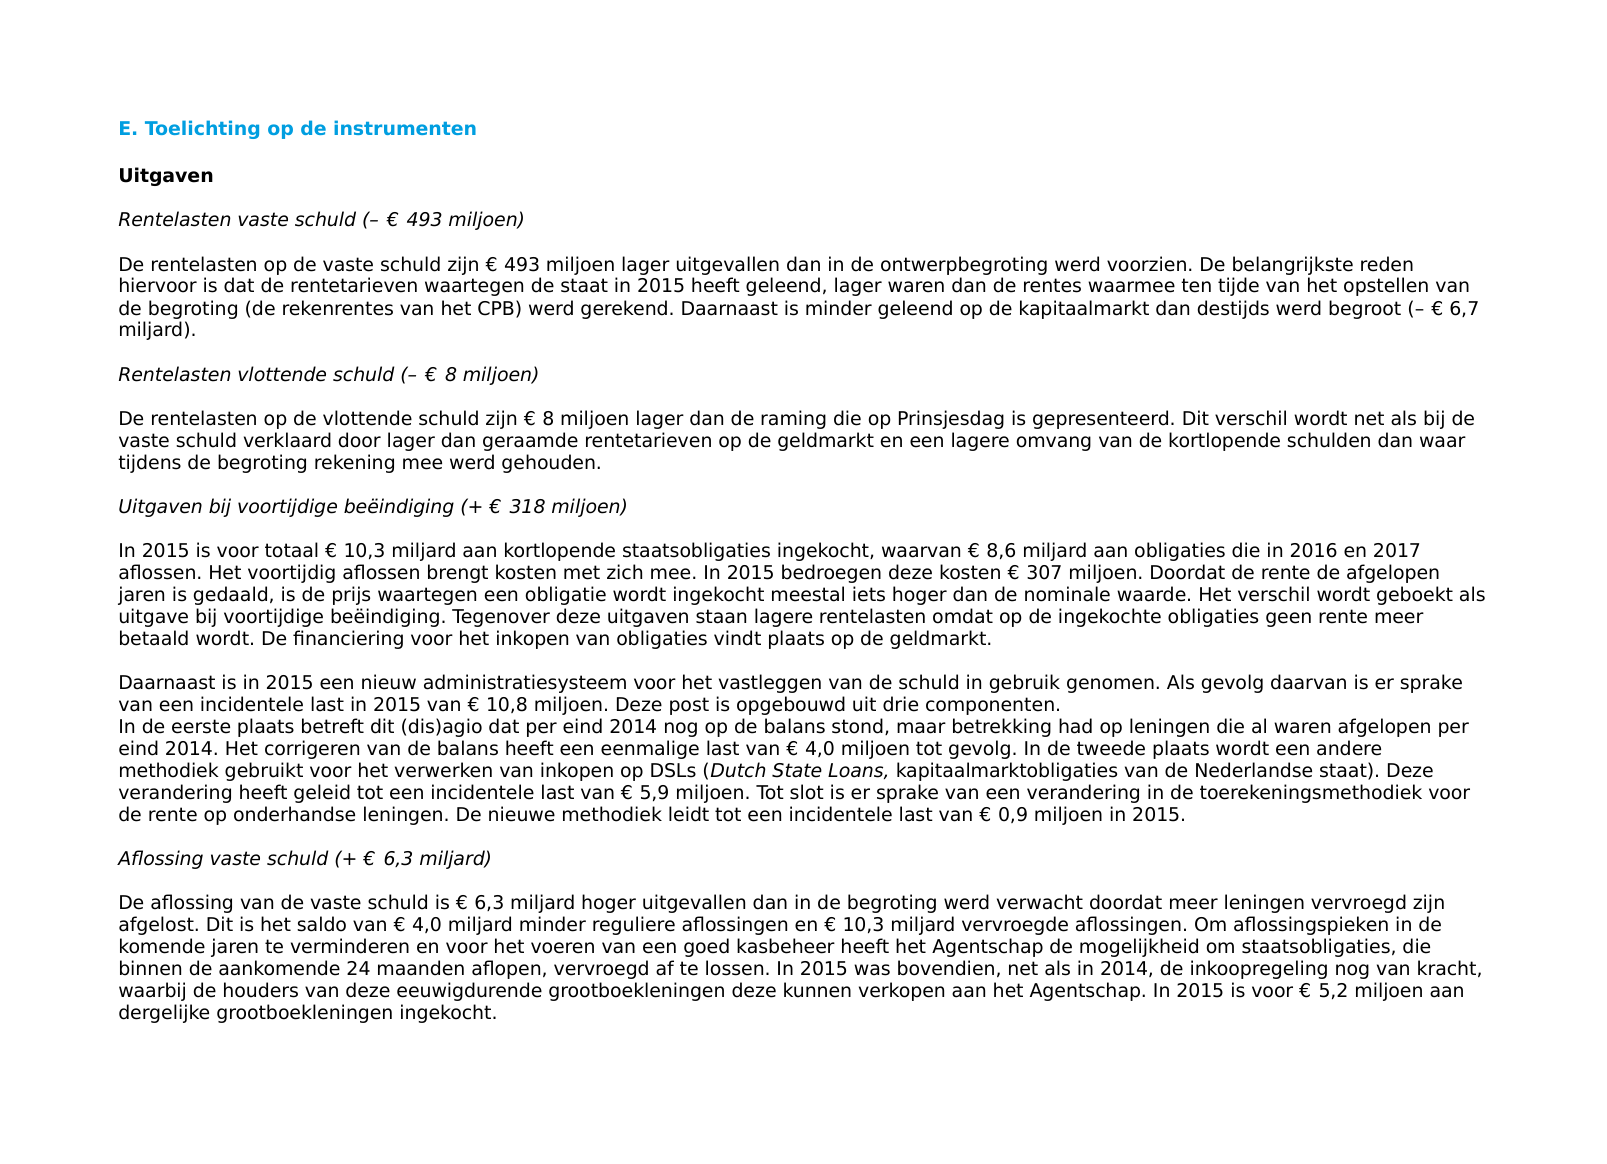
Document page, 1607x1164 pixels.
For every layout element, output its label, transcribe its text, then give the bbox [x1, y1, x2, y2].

subtitle Rentelasten vlottende schuld (– € 8 miljoen) [118, 363, 1488, 386]
text Daarnaast is in 2015 een nieuw administratiesysteem voor het vastleggen van de schuld in gebruik genomen. Als gevolg daarvan is er sprake van een incidentele last in 2015 van € 10,8 miljoen. Deze post is opgebouwd uit drie componenten. [118, 672, 1488, 716]
text In 2015 is voor totaal € 10,3 miljard aan kortlopende staatsobligaties ingekocht, waarvan € 8,6 miljard aan obligaties die in 2016 en 2017 aflossen. Het voortijdig aflossen brengt kosten met zich mee. In 2015 bedroegen deze kosten € 307 miljoen. Doordat de rente de afgelopen jaren is gedaald, is de prijs waartegen een obligatie wordt ingekocht meestal iets hoger dan de nominale waarde. Het verschil wordt geboekt als uitgave bij voortijdige beëindiging. Tegenover deze uitgaven staan lagere rentelasten omdat op de ingekochte obligaties geen rente meer betaald wordt. De financiering voor het inkopen van obligaties vindt plaats op de geldmarkt. [118, 540, 1488, 650]
text De aflossing van de vaste schuld is € 6,3 miljard hoger uitgevallen dan in de begroting werd verwacht doordat meer leningen vervroegd zijn afgelost. Dit is het saldo van € 4,0 miljard minder reguliere aflossingen en € 10,3 miljard vervroegde aflossingen. Om aflossingspieken in de komende jaren te verminderen en voor het voeren van een goed kasbeheer heeft het Agentschap de mogelijkheid om staatsobligaties, die binnen de aankomende 24 maanden aflopen, vervroegd af te lossen. In 2015 was bovendien, net als in 2014, de inkoopregeling nog van kracht, waarbij de houders van deze eeuwigdurende grootboekleningen deze kunnen verkopen aan het Agentschap. In 2015 is voor € 5,2 miljoen aan dergelijke grootboekleningen ingekocht. [118, 892, 1488, 1024]
subtitle Uitgaven bij voortijdige beëindiging (+ € 318 miljoen) [118, 496, 1488, 518]
subtitle Uitgaven [118, 165, 1488, 187]
text De rentelasten op de vlottende schuld zijn € 8 miljoen lager dan de raming die op Prinsjesdag is gepresenteerd. Dit verschil wordt net als bij de vaste schuld verklaard door lager dan geraamde rentetarieven op de geldmarkt en een lagere omvang van de kortlopende schulden dan waar tijdens de begroting rekening mee werd gehouden. [118, 408, 1488, 474]
subtitle Rentelasten vaste schuld (– € 493 miljoen) [118, 209, 1488, 231]
subtitle E. Toelichting op de instrumenten [118, 118, 1488, 140]
subtitle Aflossing vaste schuld (+ € 6,3 miljard) [118, 848, 1488, 870]
text De rentelasten op de vaste schuld zijn € 493 miljoen lager uitgevallen dan in de ontwerpbegroting werd voorzien. De belangrijkste reden hiervoor is dat de rentetarieven waartegen de staat in 2015 heeft geleend, lager waren dan de rentes waarmee ten tijde van het opstellen van de begroting (de rekenrentes van het CPB) werd gerekend. Daarnaast is minder geleend op de kapitaalmarkt dan destijds werd begroot (– € 6,7 miljard). [118, 253, 1488, 341]
text In de eerste plaats betreft dit (dis)agio dat per eind 2014 nog op de balans stond, maar betrekking had op leningen die al waren afgelopen per eind 2014. Het corrigeren van de balans heeft een eenmalige last van € 4,0 miljoen tot gevolg. In de tweede plaats wordt een andere methodiek gebruikt voor het verwerken van inkopen op DSLs (Dutch State Loans, kapitaalmarktobligaties van de Nederlandse staat). Deze verandering heeft geleid tot een incidentele last van € 5,9 miljoen. Tot slot is er sprake van een verandering in de toerekeningsmethodiek voor de rente op onderhandse leningen. De nieuwe methodiek leidt tot een incidentele last van € 0,9 miljoen in 2015. [118, 716, 1488, 826]
